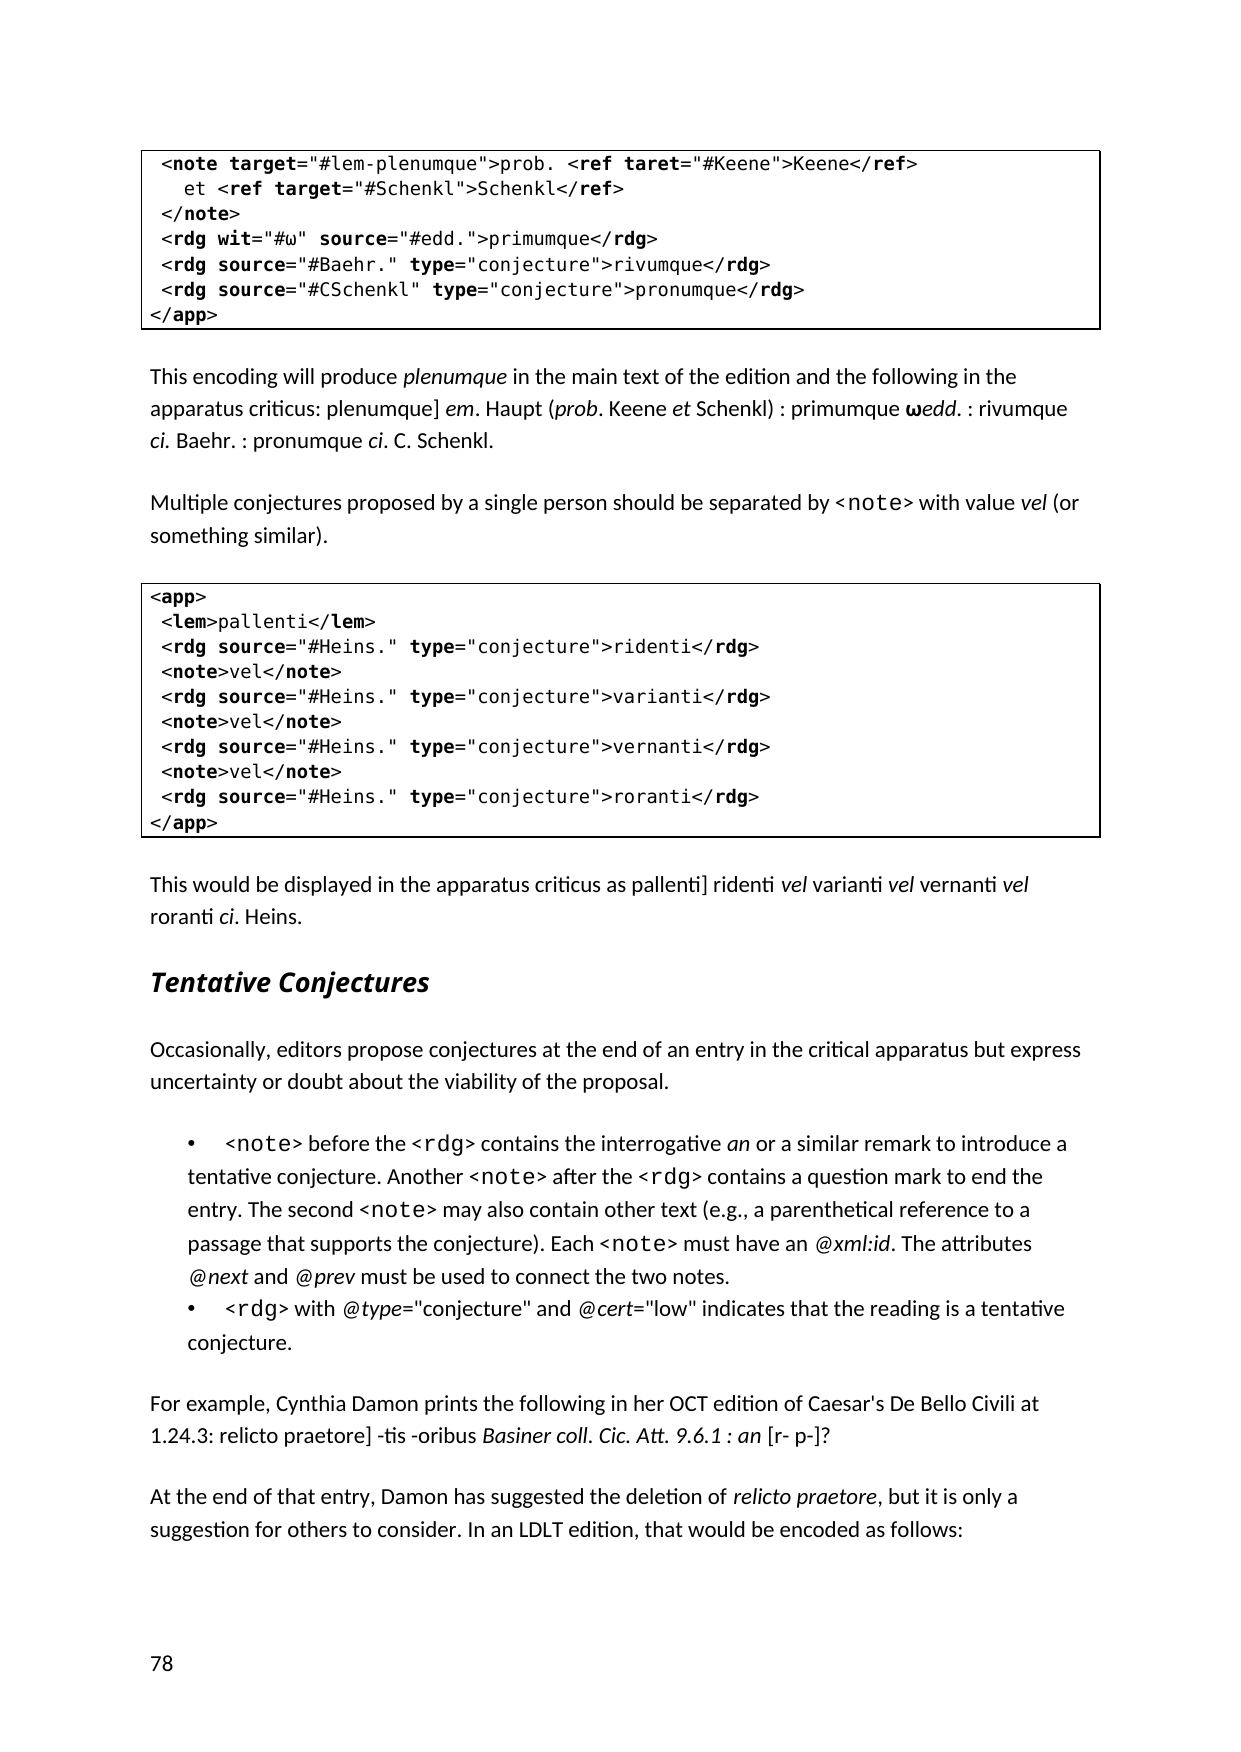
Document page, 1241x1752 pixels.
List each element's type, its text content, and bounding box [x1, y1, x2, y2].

list <rdg> with @type="conjecture" and @cert="low" indicates that the reading is a tentative conjecture. [187, 1294, 1090, 1356]
text <app> <lem>pallenti</lem> <rdg source="#Heins." type="conjecture">ridenti</rdg> <note>vel</note> <rdg source="#Heins." type="conjecture">varianti</rdg> <note>vel</note> <rdg source="#Heins." type="conjecture">vernanti</rdg> <note>vel</note> <rdg source="#Heins." type="conjecture">roranti</rdg> </app> [142, 584, 1099, 836]
text Occasionally, editors propose conjectures at the end of an entry in the critical apparatus but express uncertainty or doubt about the viability of the proposal. [150, 1035, 1090, 1095]
subtitle Tentative Conjectures [150, 964, 1090, 1001]
text <note target="#lem-plenumque">prob. <ref taret="#Keene">Keene</ref> et <ref target="#Schenkl">Schenkl</ref> </note> <rdg wit="#ω" source="#edd.">primumque</rdg> <rdg source="#Baehr." type="conjecture">rivumque</rdg> <rdg source="#CSchenkl" type="conjecture">pronumque</rdg> </app> [142, 151, 1099, 328]
text This would be displayed in the apparatus criticus as pallenti] ridenti vel varianti vel vernanti vel roranti ci. Heins. [150, 870, 1090, 930]
text At the end of that entry, Damon has suggested the deletion of relicto praetore, but it is only a suggestion for others to consider. In an LDLT edition, that would be encoded as follows: [150, 1482, 1090, 1543]
text Multiple conjectures proposed by a single person should be separated by <note> with value vel (or something similar). [150, 488, 1090, 549]
text For example, Cynthia Damon prints the following in her OCT edition of Caesar's De Bello Civili at 1.24.3: relicto praetore] -tis -oribus Basiner coll. Cic. Att. 9.6.1 : an [r- p-]? [150, 1389, 1090, 1449]
text This encoding will produce plenumque in the main text of the edition and the following in the apparatus criticus: plenumque] em. Haupt (prob. Keene et Schenkl) : primumque ωedd. : rivumque ci. Baehr. : pronumque ci. C. Schenkl. [150, 362, 1090, 454]
list <note> before the <rdg> contains the interrogative an or a similar remark to introduce a tentative conjecture. Another <note> after the <rdg> contains a question mark to end the entry. The second <note> may also contain other text (e.g., a parenthetical reference to a passage that supports the conjecture). Each <note> must have an @xml:id. The attributes @next and @prev must be used to connect the two notes. [187, 1129, 1090, 1290]
